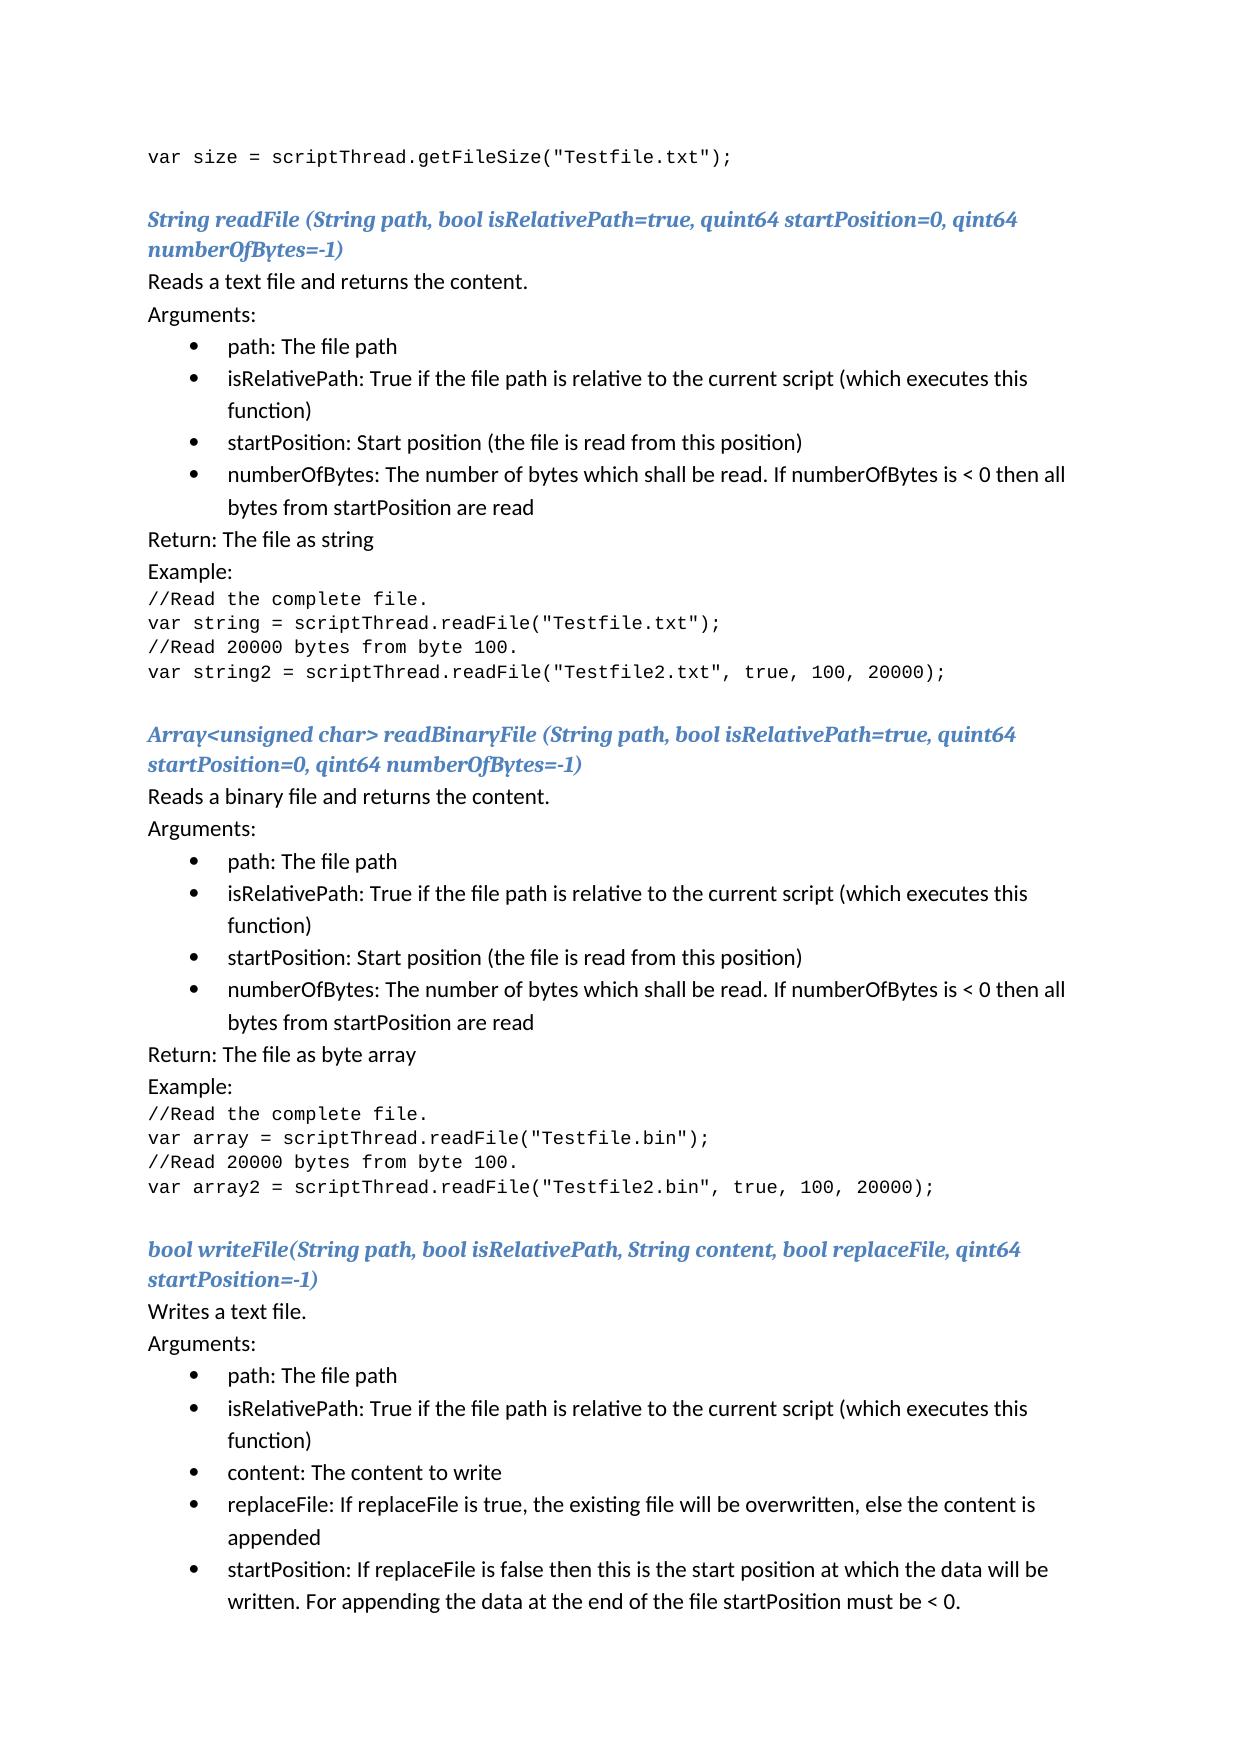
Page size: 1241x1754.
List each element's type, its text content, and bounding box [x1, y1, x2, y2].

text Example: [148, 1072, 1093, 1100]
text //Read 20000 bytes from byte 100. [148, 638, 1093, 659]
text Example: [148, 557, 1093, 585]
text //Read 20000 bytes from byte 100. [148, 1153, 1093, 1174]
text Arguments: [148, 814, 1093, 843]
list path: The file path [190, 847, 1093, 875]
text Reads a binary file and returns the content. [148, 782, 1093, 810]
list isRelativePath: True if the file path is relative to the current script (which executes this function) [190, 364, 1093, 424]
list isRelativePath: True if the file path is relative to the current script (which executes this function) [190, 1394, 1093, 1454]
text //Read the complete file. [148, 589, 1093, 611]
text var size = scriptThread.getFileSize("Testfile.txt"); [148, 148, 1093, 169]
list numberOfBytes: The number of bytes which shall be read. If numberOfBytes is < 0 then all bytes from startPosition are read [190, 976, 1093, 1036]
subtitle String readFile (String path, bool isRelativePath=true, quint64 startPosition=0, qint64 numberOfBytes=-1) [148, 207, 1093, 264]
list startPosition: Start position (the file is read from this position) [190, 428, 1093, 456]
text var array2 = scriptThread.readFile("Testfile2.bin", true, 100, 20000); [148, 1177, 1093, 1199]
list path: The file path [190, 1362, 1093, 1390]
text Return: The file as byte array [148, 1040, 1093, 1068]
text var string2 = scriptThread.readFile("Testfile2.txt", true, 100, 20000); [148, 662, 1093, 684]
list numberOfBytes: The number of bytes which shall be read. If numberOfBytes is < 0 then all bytes from startPosition are read [190, 461, 1093, 521]
list content: The content to write [190, 1458, 1093, 1486]
list startPosition: Start position (the file is read from this position) [190, 943, 1093, 971]
text Arguments: [148, 1329, 1093, 1357]
text var string = scriptThread.readFile("Testfile.txt"); [148, 614, 1093, 635]
list isRelativePath: True if the file path is relative to the current script (which executes this function) [190, 879, 1093, 939]
text //Read the complete file. [148, 1104, 1093, 1126]
list replaceFile: If replaceFile is true, the existing file will be overwritten, else the content is appended [190, 1490, 1093, 1551]
text Arguments: [148, 300, 1093, 328]
text Return: The file as string [148, 525, 1093, 553]
text Reads a text file and returns the content. [148, 267, 1093, 296]
text Writes a text file. [148, 1297, 1093, 1325]
subtitle Array<unsigned char> readBinaryFile (String path, bool isRelativePath=true, quint64 startPosition=0, qint64 numberOfBytes=-1) [148, 722, 1093, 778]
list startPosition: If replaceFile is false then this is the start position at which the data will be written. For appending the data at the end of the file startPosition must be < 0. [190, 1555, 1093, 1615]
text var array = scriptThread.readFile("Testfile.bin"); [148, 1129, 1093, 1150]
list path: The file path [190, 332, 1093, 360]
subtitle bool writeFile(String path, bool isRelativePath, String content, bool replaceFile, qint64 startPosition=-1) [148, 1237, 1093, 1293]
